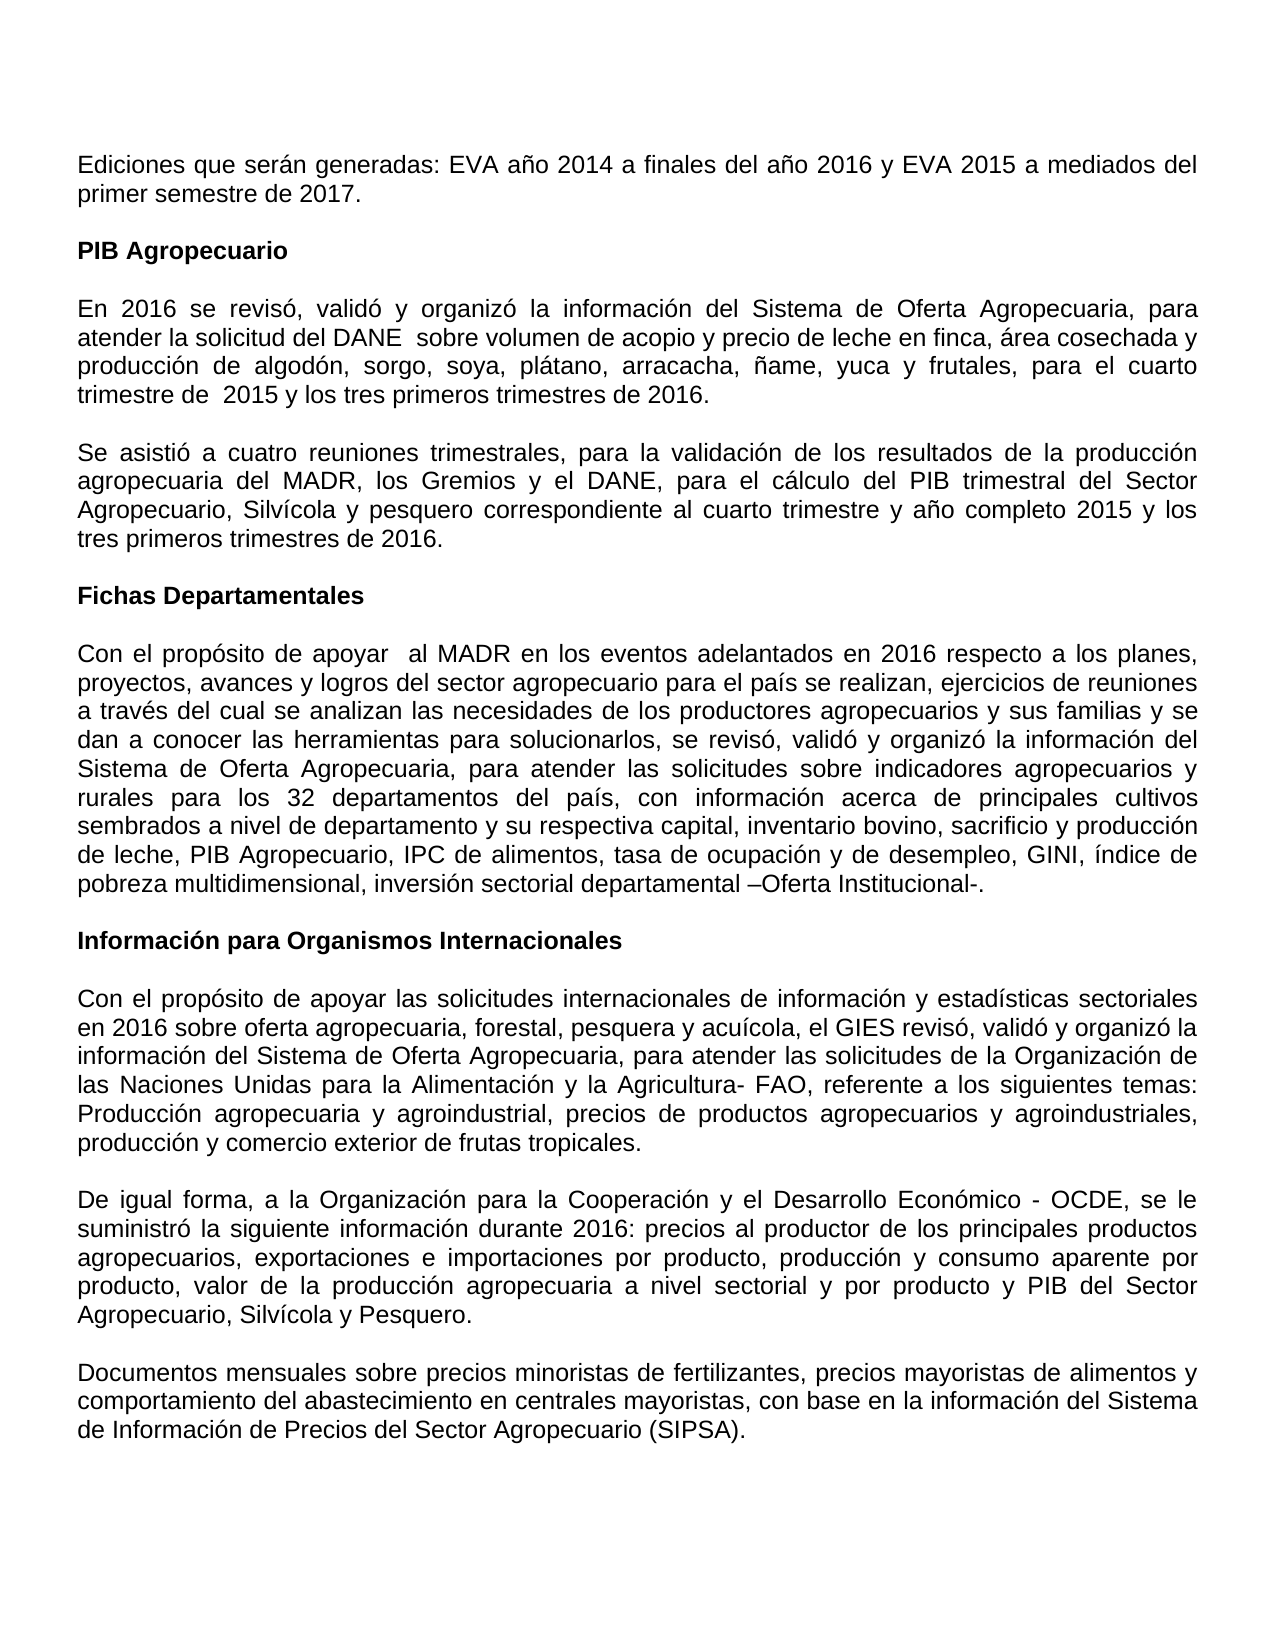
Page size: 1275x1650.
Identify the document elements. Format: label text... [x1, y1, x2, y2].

text PIB Agropecuario [77, 236, 1200, 265]
text Información para Organismos Internacionales [77, 926, 1200, 955]
text Con el propósito de apoyar al MADR en los eventos adelantados en 2016 respecto a los planes, proyectos, avances y logros del sector agropecuario para el país se realizan, ejercicios de reuniones a través del cual se analizan las necesidades de los productores agropecuarios y sus familias y se dan a conocer las herramientas para solucionarlos, se revisó, validó y organizó la información del Sistema de Oferta Agropecuaria, para atender las solicitudes sobre indicadores agropecuarios y rurales para los 32 departamentos del país, con información acerca de principales cultivos sembrados a nivel de departamento y su respectiva capital, inventario bovino, sacrificio y producción de leche, PIB Agropecuario, IPC de alimentos, tasa de ocupación y de desempleo, GINI, índice de pobreza multidimensional, inversión sectorial departamental –Oferta Institucional-. [77, 639, 1200, 897]
text Con el propósito de apoyar las solicitudes internacionales de información y estadísticas sectoriales en 2016 sobre oferta agropecuaria, forestal, pesquera y acuícola, el GIES revisó, validó y organizó la información del Sistema de Oferta Agropecuaria, para atender las solicitudes de la Organización de las Naciones Unidas para la Alimentación y la Agricultura- FAO, referente a los siguientes temas: Producción agropecuaria y agroindustrial, precios de productos agropecuarios y agroindustriales, producción y comercio exterior de frutas tropicales. [77, 984, 1200, 1156]
text En 2016 se revisó, validó y organizó la información del Sistema de Oferta Agropecuaria, para atender la solicitud del DANE sobre volumen de acopio y precio de leche en finca, área cosechada y producción de algodón, sorgo, soya, plátano, arracacha, ñame, yuca y frutales, para el cuarto trimestre de 2015 y los tres primeros trimestres de 2016. [77, 294, 1200, 409]
text Ediciones que serán generadas: EVA año 2014 a finales del año 2016 y EVA 2015 a mediados del primer semestre de 2017. [77, 150, 1200, 207]
text Se asistió a cuatro reuniones trimestrales, para la validación de los resultados de la producción agropecuaria del MADR, los Gremios y el DANE, para el cálculo del PIB trimestral del Sector Agropecuario, Silvícola y pesquero correspondiente al cuarto trimestre y año completo 2015 y los tres primeros trimestres de 2016. [77, 437, 1200, 552]
text De igual forma, a la Organización para la Cooperación y el Desarrollo Económico - OCDE, se le suministró la siguiente información durante 2016: precios al productor de los principales productos agropecuarios, exportaciones e importaciones por producto, producción y consumo aparente por producto, valor de la producción agropecuaria a nivel sectorial y por producto y PIB del Sector Agropecuario, Silvícola y Pesquero. [77, 1185, 1200, 1329]
text Fichas Departamentales [77, 581, 1200, 610]
text Documentos mensuales sobre precios minoristas de fertilizantes, precios mayoristas de alimentos y comportamiento del abastecimiento en centrales mayoristas, con base en la información del Sistema de Información de Precios del Sector Agropecuario (SIPSA). [77, 1357, 1200, 1444]
